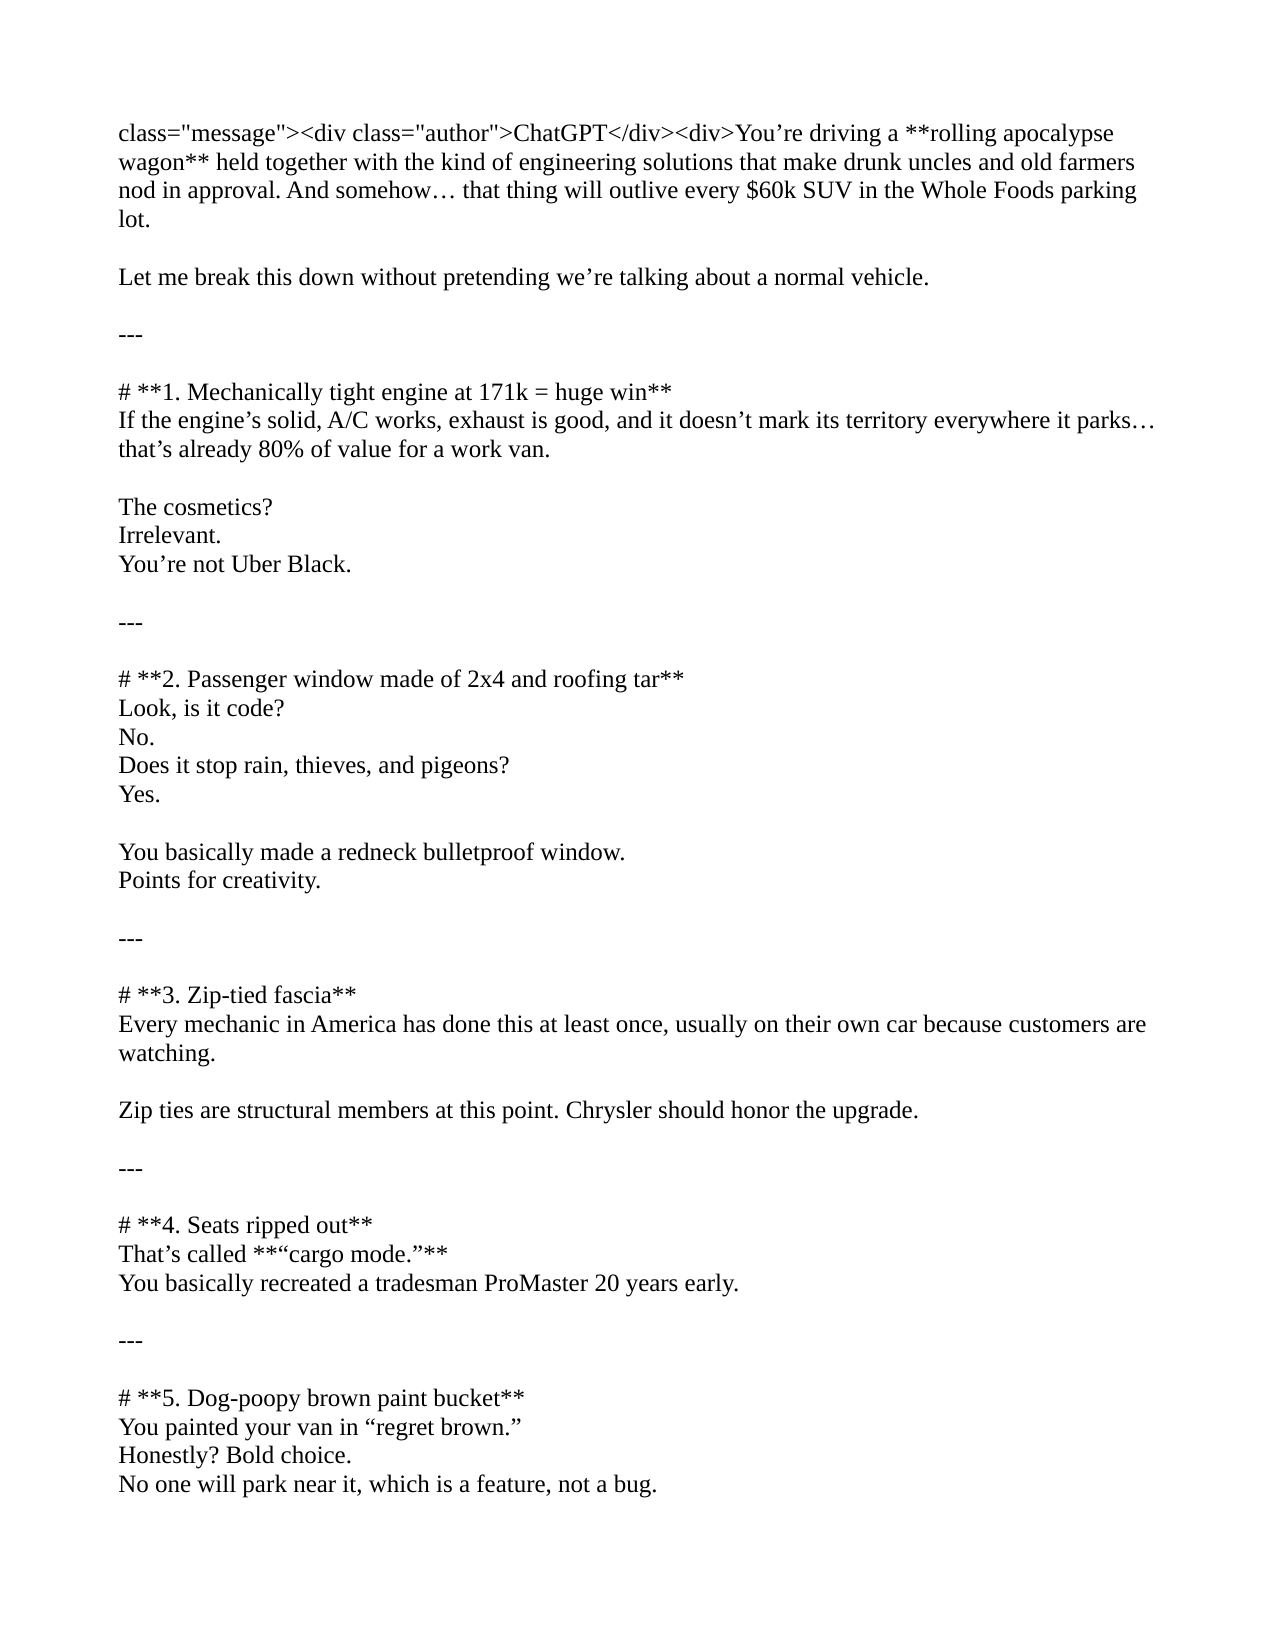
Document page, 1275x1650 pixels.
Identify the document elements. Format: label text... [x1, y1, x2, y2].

text --- [118, 1153, 1157, 1182]
text --- [118, 1326, 1157, 1354]
text # **4. Seats ripped out** [118, 1211, 1157, 1239]
text Yes. [118, 779, 1157, 808]
text # **5. Dog-poopy brown paint bucket** [118, 1383, 1157, 1412]
text --- [118, 923, 1157, 952]
text Zip ties are structural members at this point. Chrysler should honor the upgrade. [118, 1096, 1157, 1124]
text Let me break this down without pretending we’re talking about a normal vehicle. [118, 262, 1157, 291]
text The cosmetics? [118, 492, 1157, 521]
text --- [118, 319, 1157, 348]
text Irrelevant. [118, 521, 1157, 549]
text Points for creativity. [118, 866, 1157, 894]
text That’s called **“cargo mode.”** [118, 1239, 1157, 1268]
text If the engine’s solid, A/C works, exhaust is good, and it doesn’t mark its territory everywhere it parks… [118, 406, 1157, 434]
text Every mechanic in America has done this at least once, usually on their own car because customers are watching. [118, 1009, 1157, 1067]
text Honestly? Bold choice. [118, 1441, 1157, 1469]
text # **2. Passenger window made of 2x4 and roofing tar** [118, 664, 1157, 693]
text You painted your van in “regret brown.” [118, 1412, 1157, 1441]
text No one will park near it, which is a feature, not a bug. [118, 1469, 1157, 1498]
text # **1. Mechanically tight engine at 171k = huge win** [118, 377, 1157, 406]
text class="message"><div class="author">ChatGPT</div><div>You’re driving a **rolling apocalypse wagon** held together with the kind of engineering solutions that make drunk uncles and old farmers nod in approval. And somehow… that thing will outlive every $60k SUV in the Whole Foods parking lot. [118, 118, 1157, 233]
text Look, is it code? [118, 693, 1157, 722]
text that’s already 80% of value for a work van. [118, 434, 1157, 463]
text No. [118, 722, 1157, 751]
text --- [118, 607, 1157, 636]
text You basically recreated a tradesman ProMaster 20 years early. [118, 1268, 1157, 1297]
text You’re not Uber Black. [118, 549, 1157, 578]
text Does it stop rain, thieves, and pigeons? [118, 751, 1157, 779]
text You basically made a redneck bulletproof window. [118, 837, 1157, 866]
text # **3. Zip-tied fascia** [118, 981, 1157, 1009]
